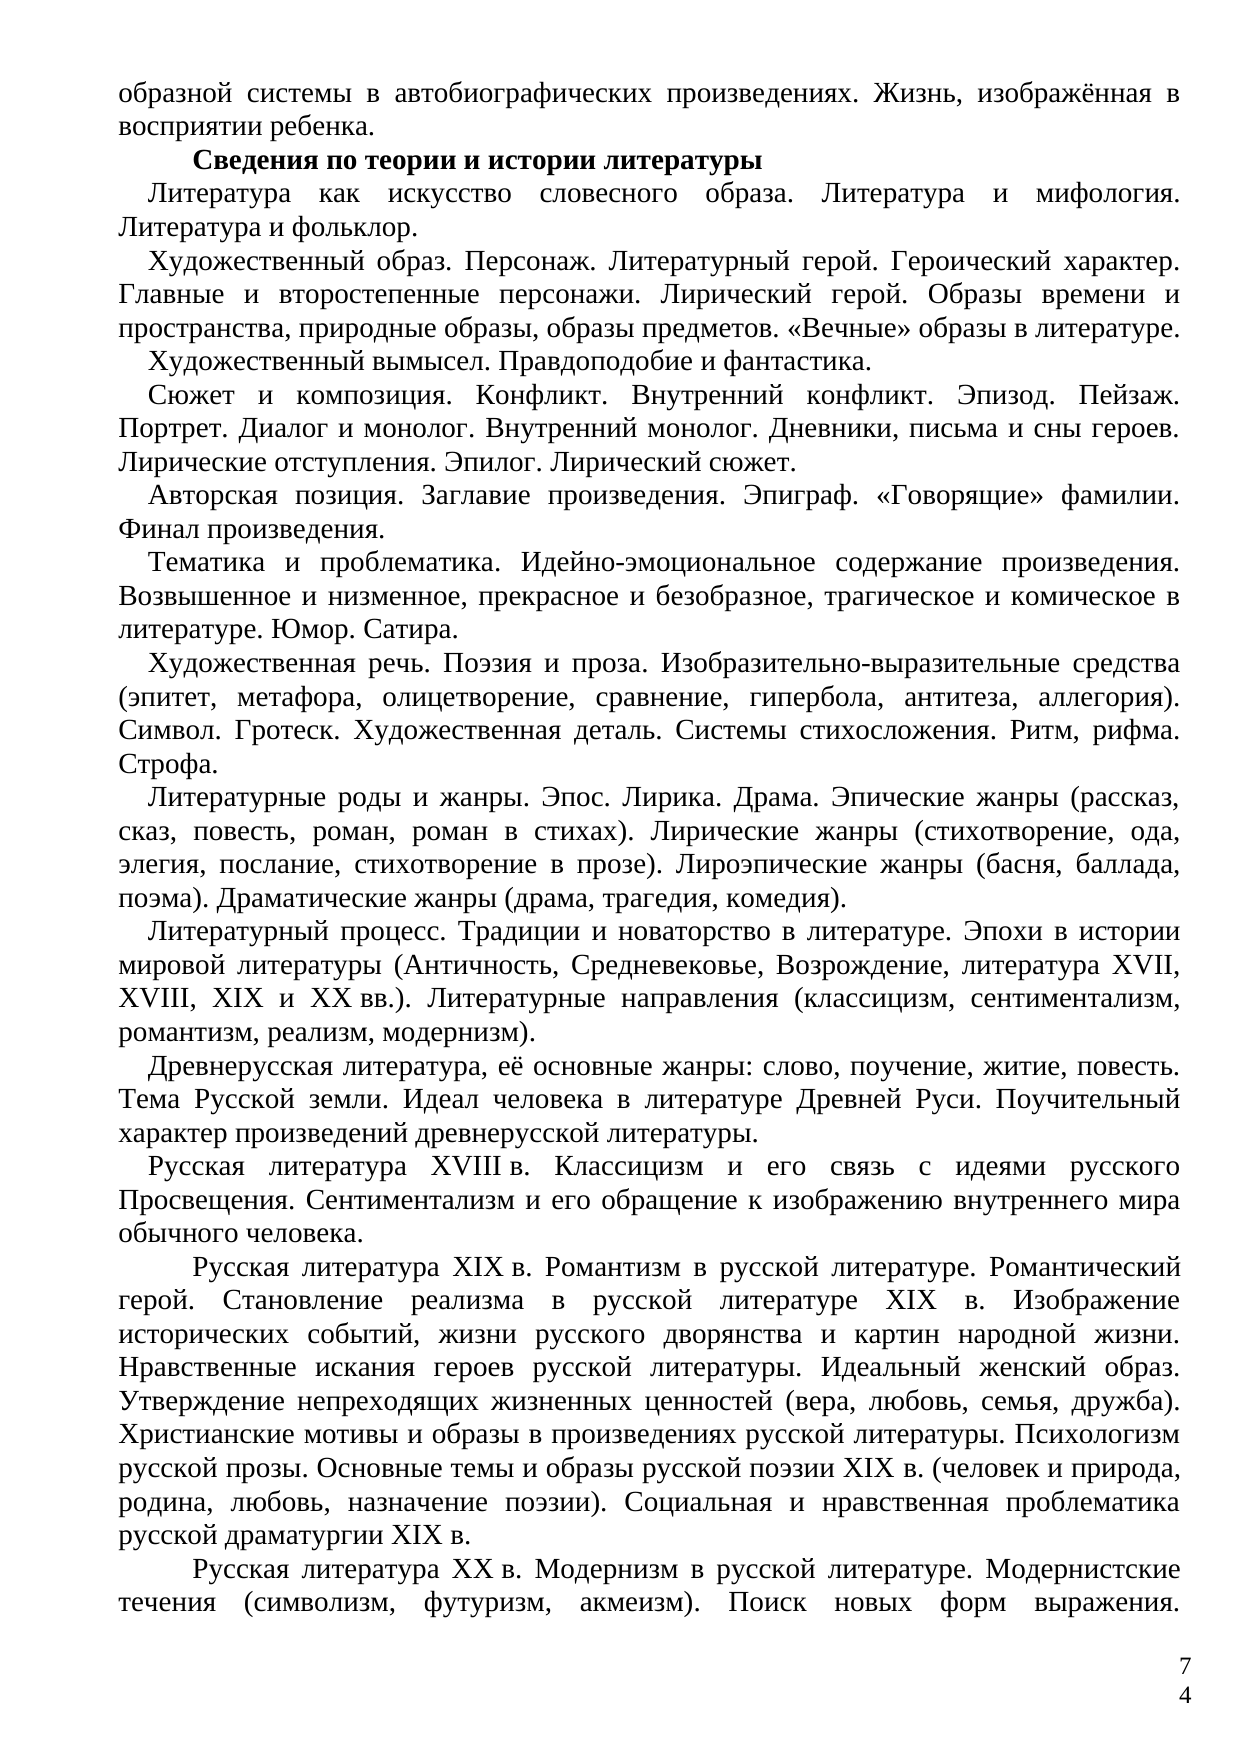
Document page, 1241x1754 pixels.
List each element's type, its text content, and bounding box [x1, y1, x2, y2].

text Русская литература XVIII в. Классицизм и его связь с идеями русского Просвещения. Сентиментализм и его обращение к изображению внутреннего мира обычного человека. [118, 1148, 1181, 1249]
text Художественная речь. Поэзия и проза. Изобразительно-выразительные средства (эпитет, метафора, олицетворение, сравнение, гипербола, антитеза, аллегория). Символ. Гротеск. Художественная деталь. Системы стихосложения. Ритм, рифма. Строфа. [118, 645, 1181, 779]
text Сюжет и композиция. Конфликт. Внутренний конфликт. Эпизод. Пейзаж. Портрет. Диалог и монолог. Внутренний монолог. Дневники, письма и сны героев. Лирические отступления. Эпилог. Лирический сюжет. [118, 377, 1181, 477]
text Художественный вымысел. Правдоподобие и фантастика. [118, 343, 1181, 377]
text образной системы в автобиографических произведениях. Жизнь, изображённая в восприятии ребенка. [118, 75, 1181, 142]
text Русская литература XX в. Модернизм в русской литературе. Модернистские течения (символизм, футуризм, акмеизм). Поиск новых форм выражения. [118, 1551, 1181, 1618]
text Русская литература XIX в. Романтизм в русской литературе. Романтический герой. Становление реализма в русской литературе XIX в. Изображение исторических событий, жизни русского дворянства и картин народной жизни. Нравственные искания героев русской литературы. Идеальный женский образ. Утверждение непреходящих жизненных ценностей (вера, любовь, семья, дружба). Христианские мотивы и образы в произведениях русской литературы. Психологизм русской прозы. Основные темы и образы русской поэзии XIX в. (человек и природа, родина, любовь, назначение поэзии). Социальная и нравственная проблематика русской драматургии XIX в. [118, 1249, 1181, 1551]
text Художественный образ. Персонаж. Литературный герой. Героический характер. Главные и второстепенные персонажи. Лирический герой. Образы времени и пространства, природные образы, образы предметов. «Вечные» образы в литературе. [118, 243, 1181, 343]
text Сведения по теории и истории литературы [118, 142, 1181, 176]
text Древнерусская литература, её основные жанры: слово, поучение, житие, повесть. Тема Русской земли. Идеал человека в литературе Древней Руси. Поучительный характер произведений древнерусской литературы. [118, 1048, 1181, 1148]
text Авторская позиция. Заглавие произведения. Эпиграф. «Говорящие» фамилии. Финал произведения. [118, 477, 1181, 544]
text Литература как искусство словесного образа. Литература и мифология. Литература и фольклор. [118, 176, 1181, 243]
text Тематика и проблематика. Идейно-эмоциональное содержание произведения. Возвышенное и низменное, прекрасное и безобразное, трагическое и комическое в литературе. Юмор. Сатира. [118, 544, 1181, 645]
text Литературные роды и жанры. Эпос. Лирика. Драма. Эпические жанры (рассказ, сказ, повесть, роман, роман в стихах). Лирические жанры (стихотворение, ода, элегия, послание, стихотворение в прозе). Лироэпические жанры (басня, баллада, поэма). Драматические жанры (драма, трагедия, комедия). [118, 779, 1181, 913]
text Литературный процесс. Традиции и новаторство в литературе. Эпохи в истории мировой литературы (Античность, Средневековье, Возрождение, литература XVII, XVIII, XIX и XX вв.). Литературные направления (классицизм, сентиментализм, романтизм, реализм, модернизм). [118, 913, 1181, 1048]
